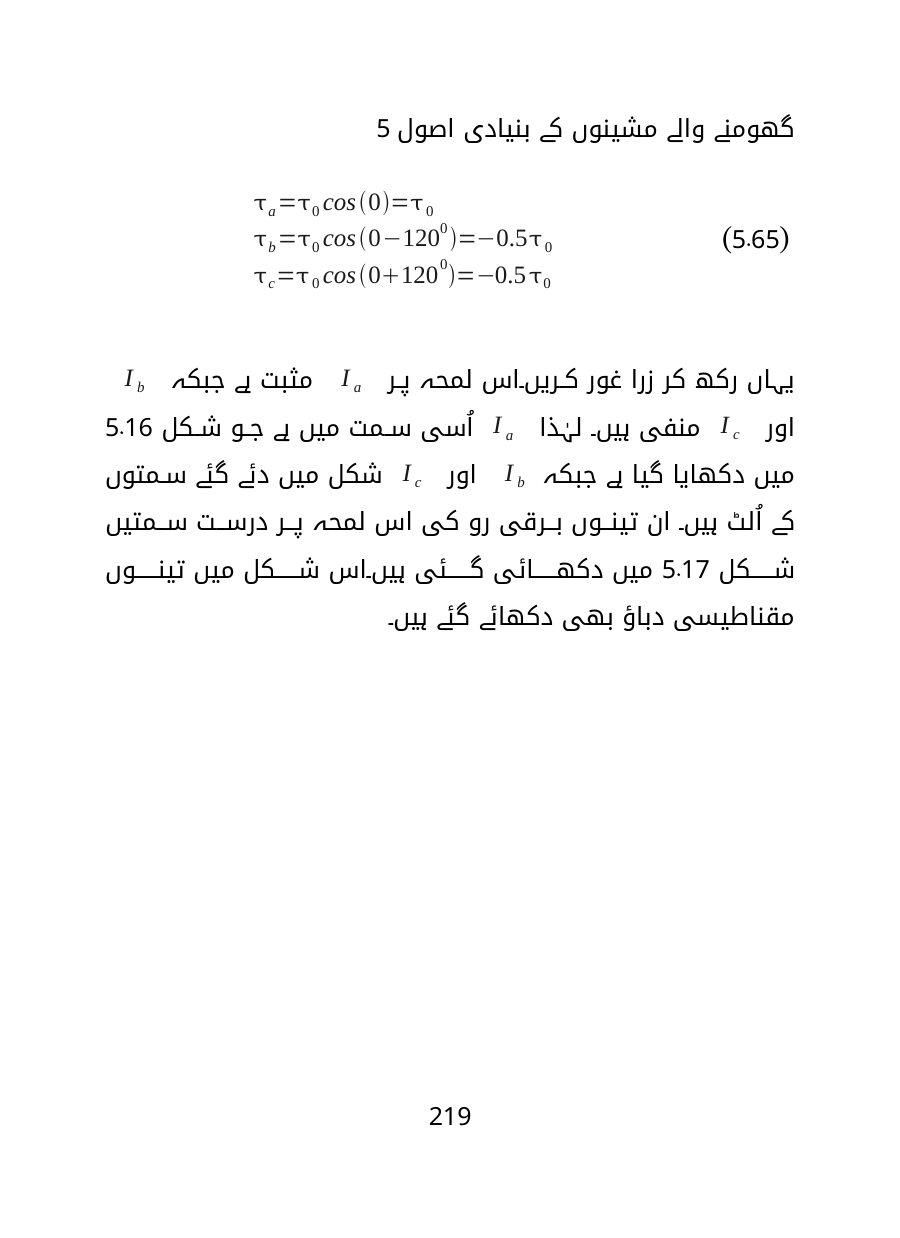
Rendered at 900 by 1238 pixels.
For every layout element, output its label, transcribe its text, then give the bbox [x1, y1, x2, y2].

text یہاں رکھ کر زرا غور کریں۔اس لمحہ پر مثبت ہے جبکہ اور منفی ہیں۔ لہٰذا اُسی سمت میں ہے جو شکل 5.16 میں دکھایا گیا ہے جبکہ اور شکل میں دئے گئے سمتوں کے اُلٹ ہیں۔ ان تینوں برقی رو کی اس لمحہ پر درست سمتیں شکل 5.17 میں دکھائی گئی ہیں۔اس شکل میں تینوں مقناطیسی دباؤ بھی دکھائے گئے ہیں۔ [105, 357, 795, 641]
table_header (5.65) [693, 183, 795, 310]
table_header [105, 183, 692, 310]
